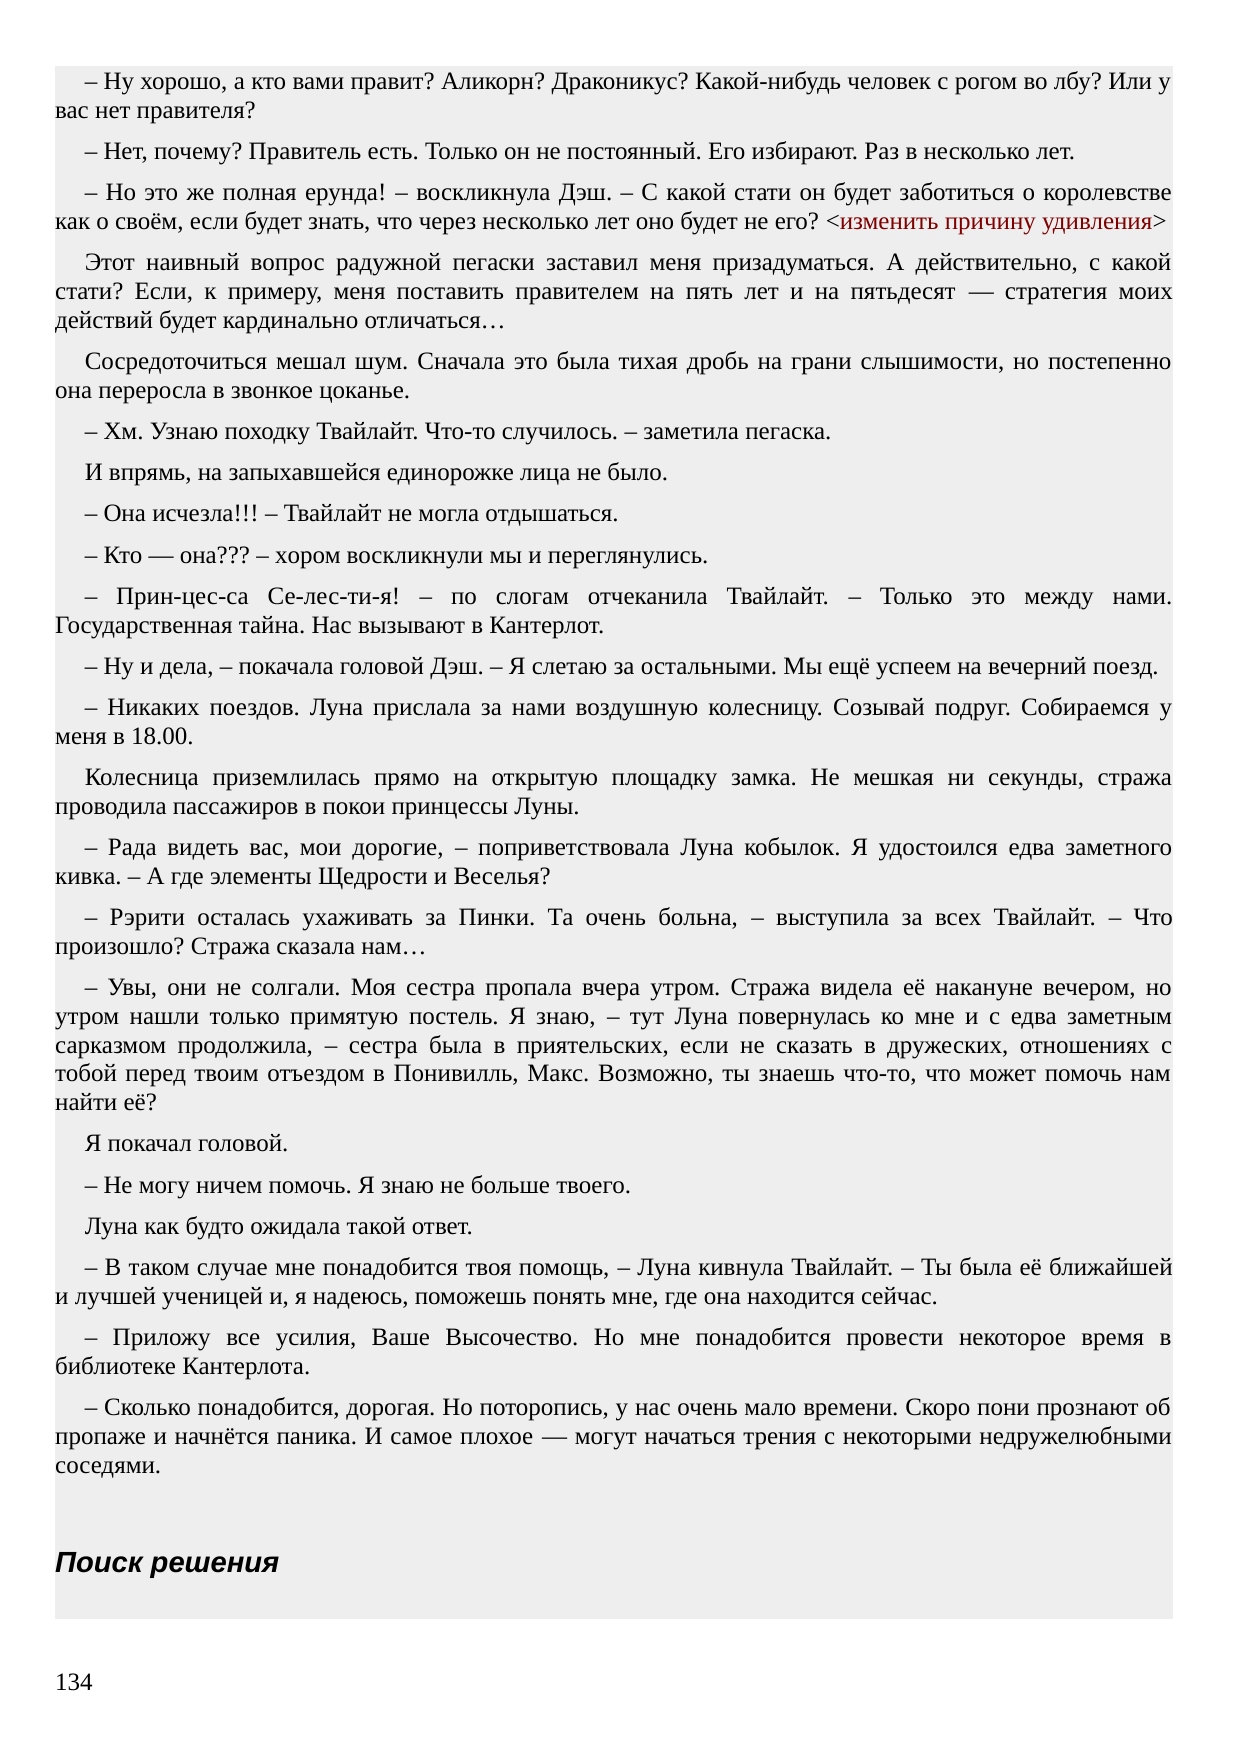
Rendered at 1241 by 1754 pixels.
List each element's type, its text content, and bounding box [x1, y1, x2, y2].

text Колесница приземлилась прямо на открытую площадку замка. Не мешкая ни секунды, стража проводила пассажиров в покои принцессы Луны. [55, 762, 1173, 820]
text – Ну и дела, – покачала головой Дэш. – Я слетаю за остальными. Мы ещё успеем на вечерний поезд. [55, 651, 1173, 680]
text – Увы, они не солгали. Моя сестра пропала вчера утром. Стража видела её накануне вечером, но утром нашли только примятую постель. Я знаю, – тут Луна повернулась ко мне и с едва заметным сарказмом продолжила, – сестра была в приятельских, если не сказать в дружеских, отношениях с тобой перед твоим отъездом в Понивилль, Макс. Возможно, ты знаешь что-то, что может помочь нам найти её? [55, 972, 1173, 1116]
text – Она исчезла!!! – Твайлайт не могла отдышаться. [55, 498, 1173, 527]
text – В таком случае мне понадобится твоя помощь, – Луна кивнула Твайлайт. – Ты была её ближайшей и лучшей ученицей и, я надеюсь, поможешь понять мне, где она находится сейчас. [55, 1252, 1173, 1310]
text – Приложу все усилия, Ваше Высочество. Но мне понадобится провести некоторое время в библиотеке Кантерлота. [55, 1322, 1173, 1380]
text – Кто — она??? – хором воскликнули мы и переглянулись. [55, 540, 1173, 568]
text Я покачал головой. [55, 1128, 1173, 1157]
text – Рэрити осталась ухаживать за Пинки. Та очень больна, – выступила за всех Твайлайт. – Что произошло? Стража сказала нам… [55, 902, 1173, 960]
text – Никаких поездов. Луна прислала за нами воздушную колесницу. Созывай подруг. Собираемся у меня в 18.00. [55, 692, 1173, 750]
text И впрямь, на запыхавшейся единорожке лица не было. [55, 457, 1173, 486]
text – Рада видеть вас, мои дорогие, – поприветствовала Луна кобылок. Я удостоился едва заметного кивка. – А где элементы Щедрости и Веселья? [55, 832, 1173, 890]
text – Нет, почему? Правитель есть. Только он не постоянный. Его избирают. Раз в несколько лет. [55, 136, 1173, 165]
text – Не могу ничем помочь. Я знаю не больше твоего. [55, 1170, 1173, 1198]
text – Прин-цес-са Се-лес-ти-я! – по слогам отчеканила Твайлайт. – Только это между нами. Государственная тайна. Нас вызывают в Кантерлот. [55, 581, 1173, 638]
text – Сколько понадобится, дорогая. Но поторопись, у нас очень мало времени. Скоро пони прознают об пропаже и начнётся паника. И самое плохое — могут начаться трения с некоторыми недружелюбными соседями. [55, 1392, 1173, 1478]
text – Но это же полная ерунда! – воскликнула Дэш. – С какой стати он будет заботиться о королевстве как о своём, если будет знать, что через несколько лет оно будет не его? <изменить причину удивления> [55, 177, 1173, 235]
text – Хм. Узнаю походку Твайлайт. Что-то случилось. – заметила пегаска. [55, 416, 1173, 445]
text Луна как будто ожидала такой ответ. [55, 1211, 1173, 1240]
text Этот наивный вопрос радужной пегаски заставил меня призадуматься. А действительно, с какой стати? Если, к примеру, меня поставить правителем на пять лет и на пятьдесят — стратегия моих действий будет кардинально отличаться… [55, 247, 1173, 333]
text Сосредоточиться мешал шум. Сначала это была тихая дробь на грани слышимости, но постепенно она переросла в звонкое цоканье. [55, 346, 1173, 403]
subtitle Поиск решения [55, 1545, 1173, 1578]
text – Ну хорошо, а кто вами правит? Аликорн? Драконикус? Какой-нибудь человек с рогом во лбу? Или у вас нет правителя? [55, 66, 1173, 123]
